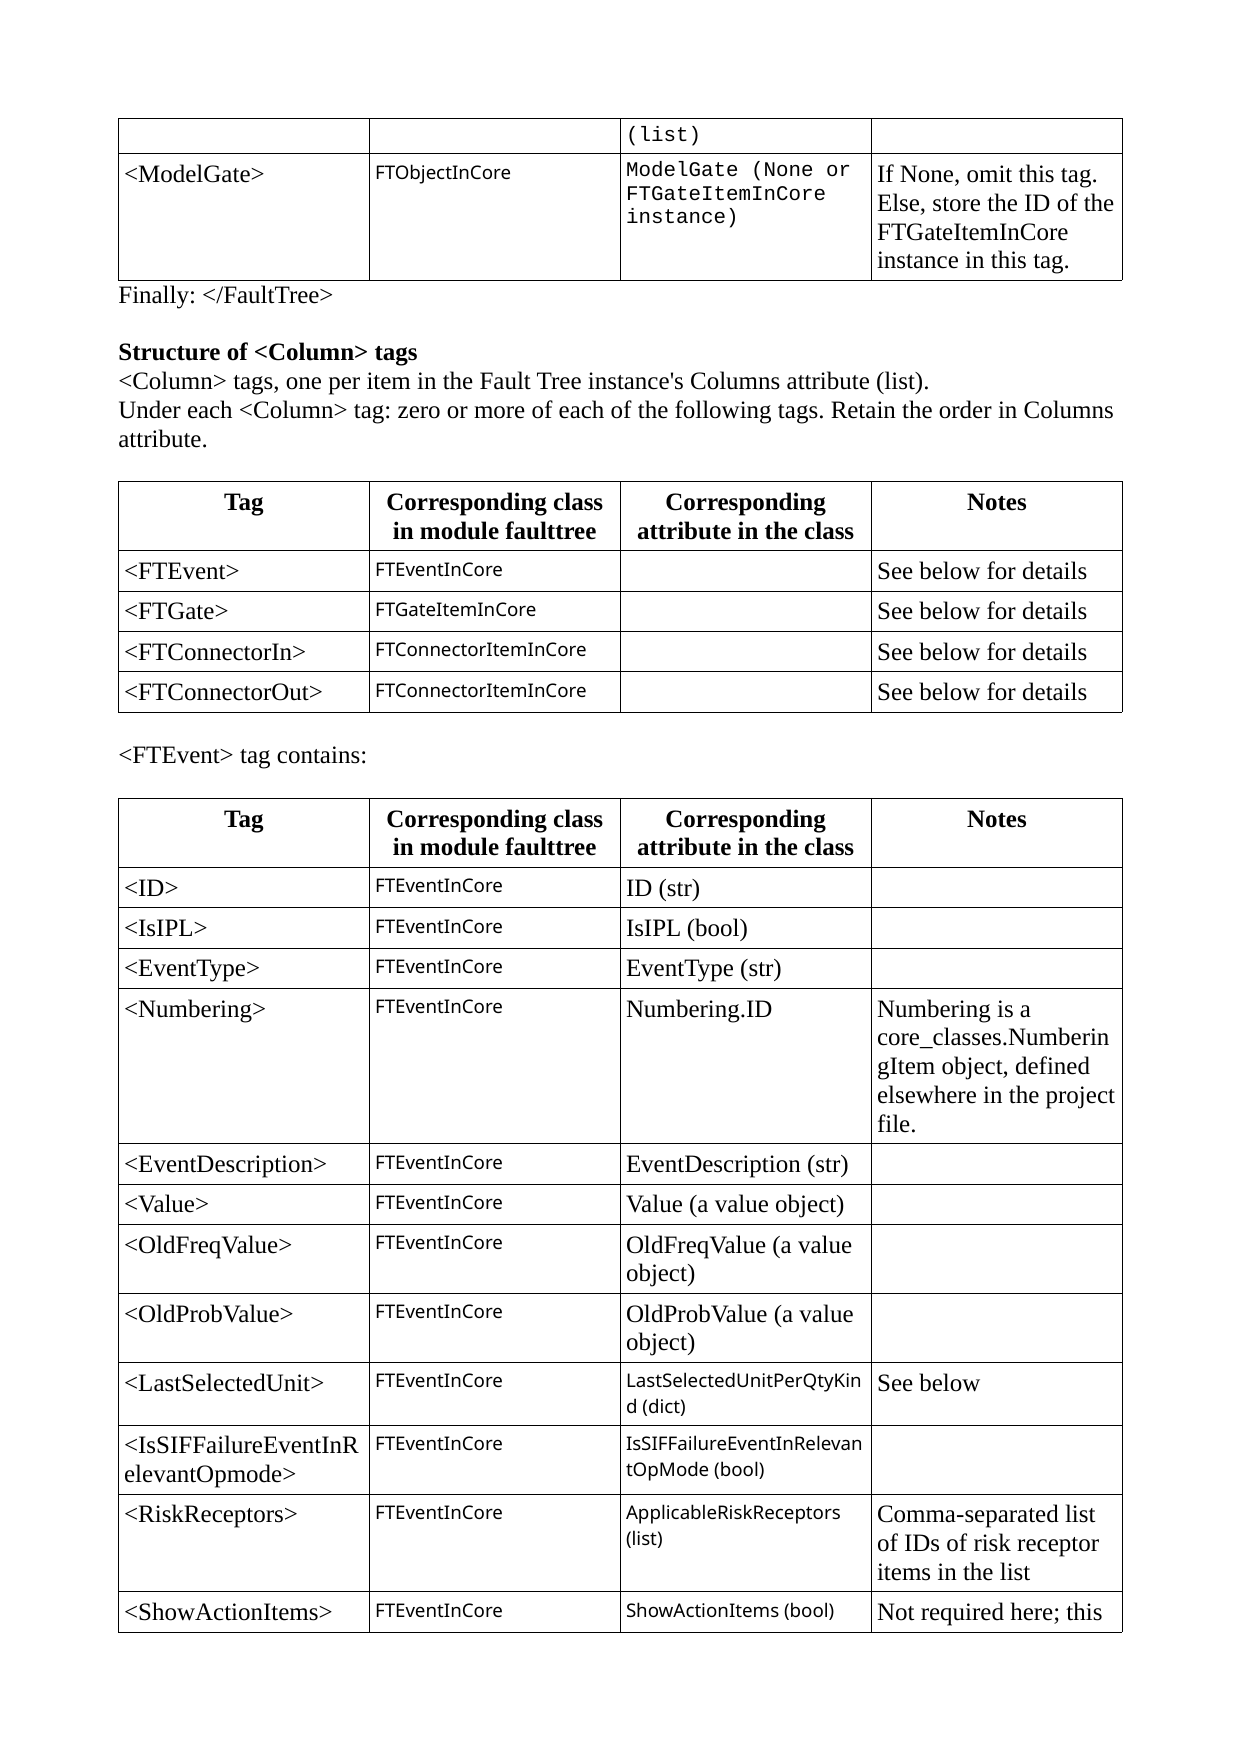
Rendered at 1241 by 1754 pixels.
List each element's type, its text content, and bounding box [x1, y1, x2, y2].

table_cell IsIPL (bool) [621, 908, 871, 948]
table_header Notes [872, 482, 1122, 550]
table_header Tag [119, 482, 369, 550]
table_cell FTEventInCore [370, 1225, 620, 1293]
table_cell [872, 1185, 1122, 1224]
table_cell <FTConnectorOut> [119, 672, 369, 712]
table_cell <ID> [119, 868, 369, 907]
table_cell [621, 551, 871, 591]
table_cell If None, omit this tag. Else, store the ID of the FTGateItemInCore instance in this tag. [872, 154, 1122, 280]
table_header Corresponding attribute in the class [621, 482, 871, 550]
table_cell FTEventInCore [370, 989, 620, 1143]
table_cell [872, 1144, 1122, 1183]
table_cell <Numbering> [119, 989, 369, 1143]
table_cell See below for details [872, 551, 1122, 591]
table_cell FTEventInCore [370, 1592, 620, 1632]
table_cell Value (a value object) [621, 1185, 871, 1224]
table_cell [621, 632, 871, 671]
table_cell OldProbValue (a value object) [621, 1294, 871, 1362]
table_cell FTObjectInCore [370, 154, 620, 280]
table_cell ShowActionItems (bool) [621, 1592, 871, 1632]
table_cell <FTConnectorIn> [119, 632, 369, 671]
table_cell [621, 672, 871, 712]
table_cell FTEventInCore [370, 868, 620, 907]
table_cell <ShowActionItems> [119, 1592, 369, 1632]
table_cell EventDescription (str) [621, 1144, 871, 1183]
table_cell Comma-separated list of IDs of risk receptor items in the list [872, 1495, 1122, 1591]
table_cell Numbering is a core_classes.NumberingItem object, defined elsewhere in the project file. [872, 989, 1122, 1143]
table_cell ID (str) [621, 868, 871, 907]
table_cell FTEventInCore [370, 908, 620, 948]
text Structure of <Column> tags [118, 337, 1122, 366]
table_cell <FTEvent> [119, 551, 369, 591]
table_cell FTEventInCore [370, 1426, 620, 1494]
table_cell <OldFreqValue> [119, 1225, 369, 1293]
table_cell See below for details [872, 592, 1122, 631]
table_cell <OldProbValue> [119, 1294, 369, 1362]
table_header Corresponding class in module faulttree [370, 799, 620, 867]
table_cell See below for details [872, 632, 1122, 671]
table_cell FTEventInCore [370, 1363, 620, 1424]
table_cell [872, 1225, 1122, 1293]
table_cell Not required here; this [872, 1592, 1122, 1632]
table_cell IsSIFFailureEventInRelevantOpMode (bool) [621, 1426, 871, 1494]
table_cell [872, 119, 1122, 153]
table_cell FTEventInCore [370, 949, 620, 988]
table_cell [119, 119, 369, 153]
table_cell ModelGate (None or FTGateItemInCore instance) [621, 154, 871, 280]
table_cell FTGateItemInCore [370, 592, 620, 631]
table_cell FTEventInCore [370, 1495, 620, 1591]
table_header Notes [872, 799, 1122, 867]
table_header Tag [119, 799, 369, 867]
table_header Corresponding attribute in the class [621, 799, 871, 867]
text <FTEvent> tag contains: [118, 740, 1122, 769]
table_cell Numbering.ID [621, 989, 871, 1143]
table_cell <IsSIFFailureEventInRelevantOpmode> [119, 1426, 369, 1494]
table_cell [621, 592, 871, 631]
table_cell <IsIPL> [119, 908, 369, 948]
table_cell EventType (str) [621, 949, 871, 988]
table_cell <FTGate> [119, 592, 369, 631]
table_cell (list) [621, 119, 871, 153]
table_cell FTEventInCore [370, 551, 620, 591]
text Under each <Column> tag: zero or more of each of the following tags. Retain the order in Columns attribute. [118, 395, 1122, 452]
table_cell [872, 908, 1122, 948]
table_cell FTConnectorItemInCore [370, 672, 620, 712]
table_cell <LastSelectedUnit> [119, 1363, 369, 1424]
text <Column> tags, one per item in the Fault Tree instance's Columns attribute (list). [118, 366, 1122, 395]
table_cell <EventDescription> [119, 1144, 369, 1183]
table_cell FTEventInCore [370, 1185, 620, 1224]
table_cell [872, 868, 1122, 907]
table_cell [872, 1426, 1122, 1494]
table_cell <RiskReceptors> [119, 1495, 369, 1591]
table_cell See below for details [872, 672, 1122, 712]
table_cell [370, 119, 620, 153]
table_cell FTEventInCore [370, 1144, 620, 1183]
text Finally: </FaultTree> [118, 281, 1122, 309]
table_cell FTEventInCore [370, 1294, 620, 1362]
table_cell [872, 1294, 1122, 1362]
table_cell See below [872, 1363, 1122, 1424]
table_cell ApplicableRiskReceptors (list) [621, 1495, 871, 1591]
table_cell [872, 949, 1122, 988]
table_cell OldFreqValue (a value object) [621, 1225, 871, 1293]
table_cell <ModelGate> [119, 154, 369, 280]
table_cell <EventType> [119, 949, 369, 988]
table_cell FTConnectorItemInCore [370, 632, 620, 671]
table_header Corresponding class in module faulttree [370, 482, 620, 550]
table_cell <Value> [119, 1185, 369, 1224]
table_cell LastSelectedUnitPerQtyKind (dict) [621, 1363, 871, 1424]
